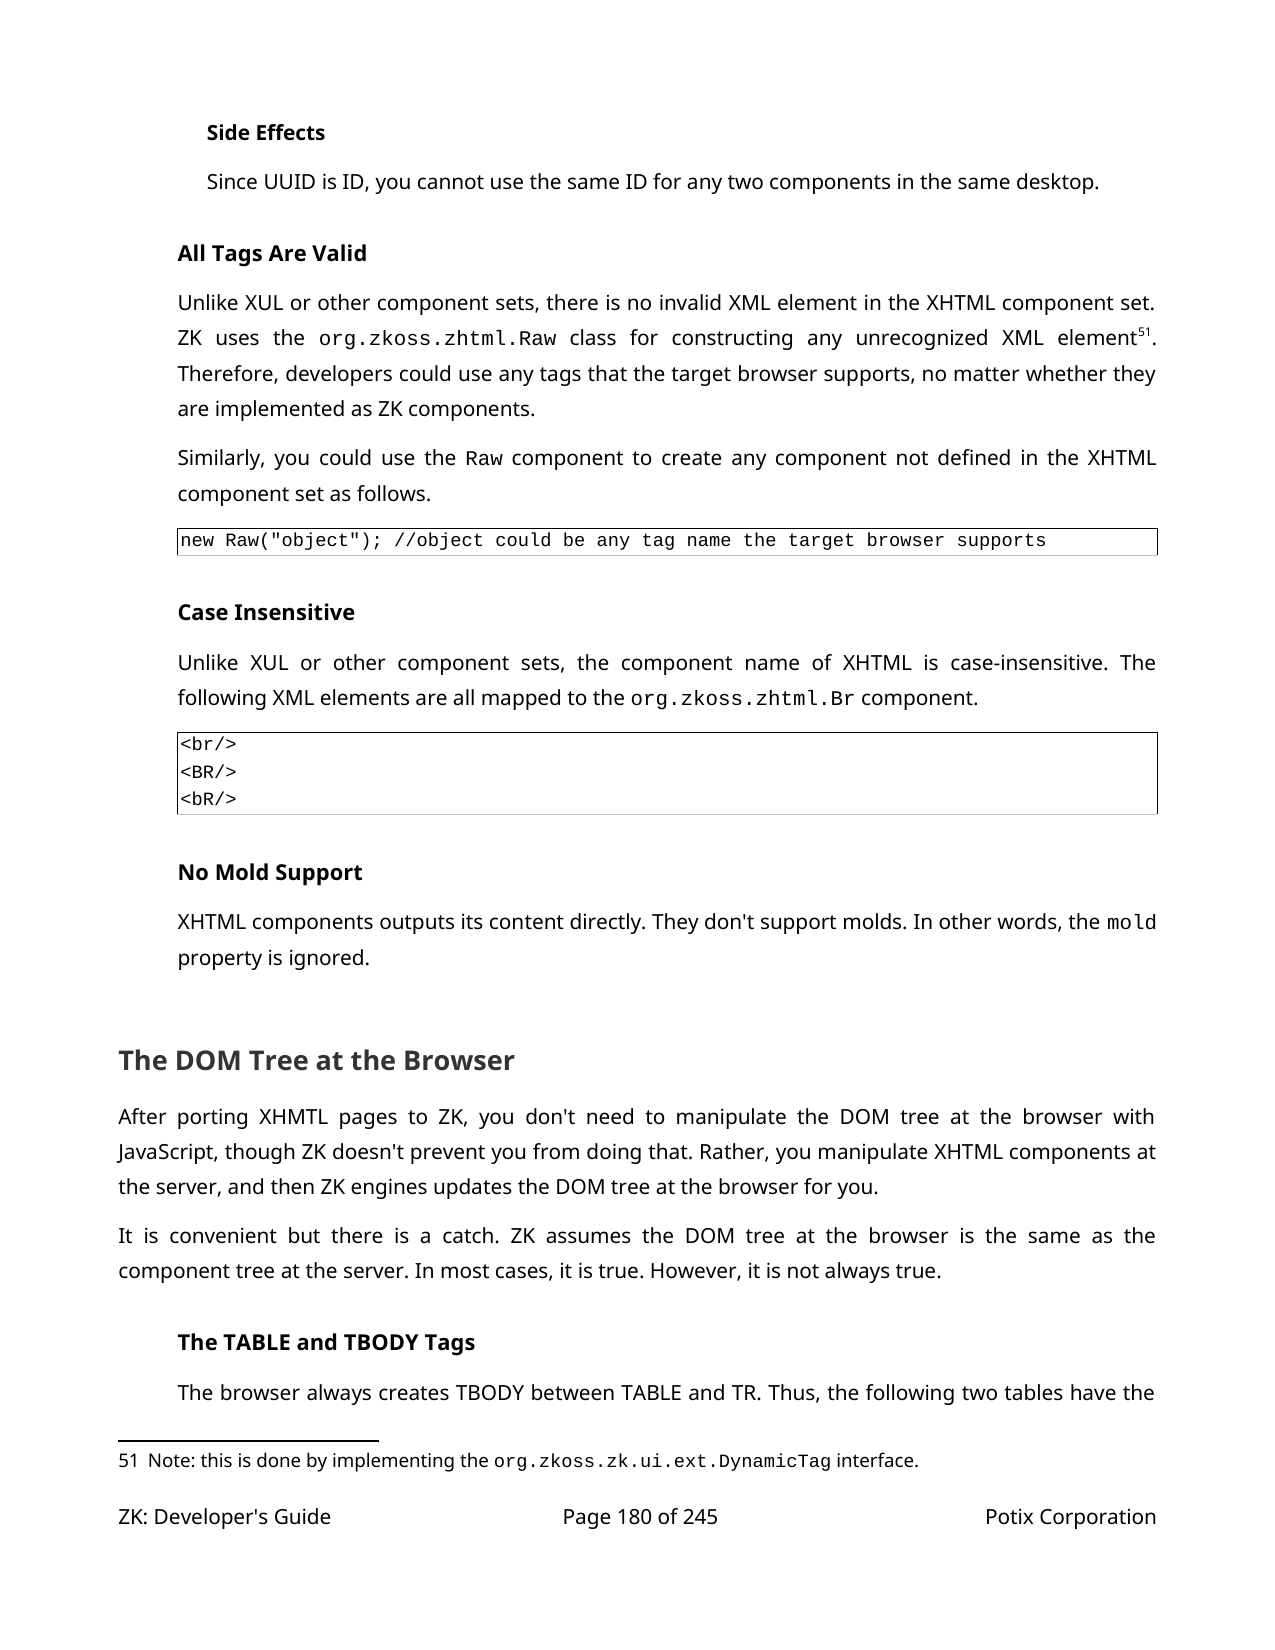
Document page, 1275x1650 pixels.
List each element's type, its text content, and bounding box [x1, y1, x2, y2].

subtitle No Mold Support [177, 856, 1157, 886]
text Similarly, you could use the Raw component to create any component not defined in the XHTML component set as follows. [177, 443, 1157, 507]
text It is convenient but there is a catch. ZK assumes the DOM tree at the browser is the same as the component tree at the server. In most cases, it is true. However, it is not always true. [118, 1221, 1157, 1285]
subtitle All Tags Are Valid [177, 238, 1157, 268]
subtitle The TABLE and TBODY Tags [177, 1327, 1157, 1357]
text The browser always creates TBODY between TABLE and TR. Thus, the following two tables have the [177, 1378, 1157, 1406]
subtitle Case Insensitive [177, 597, 1157, 627]
text XHTML components outputs its content directly. They don't support molds. In other words, the mold property is ignored. [177, 907, 1157, 971]
text Since UUID is ID, you cannot use the same ID for any two components in the same desktop. [207, 167, 1157, 195]
text <BR/> [178, 759, 1157, 784]
text <bR/> [178, 787, 1157, 814]
subtitle The DOM Tree at the Browser [118, 1042, 1157, 1078]
text new Raw("object"); //object could be any tag name the target browser supports [178, 529, 1157, 555]
text Unlike XUL or other component sets, there is no invalid XML element in the XHTML component set. ZK uses the org.zkoss.zhtml.Raw class for constructing any unrecognized XML element. Therefore, developers could use any tags that the target browser supports, no matter whether they are implemented as ZK components. [177, 288, 1157, 422]
text After porting XHMTL pages to ZK, you don't need to manipulate the DOM tree at the browser with JavaScript, though ZK doesn't prevent you from doing that. Rather, you manipulate XHTML components at the server, and then ZK engines updates the DOM tree at the browser for you. [118, 1102, 1157, 1201]
text Unlike XUL or other component sets, the component name of XHTML is case-insensitive. The following XML elements are all mapped to the org.zkoss.zhtml.Br component. [177, 648, 1157, 712]
text Note: this is done by implementing the org.zkoss.zk.ui.ext.DynamicTag interface. [118, 1447, 1157, 1473]
text <br/> [178, 733, 1157, 757]
subtitle Side Effects [207, 118, 1157, 146]
